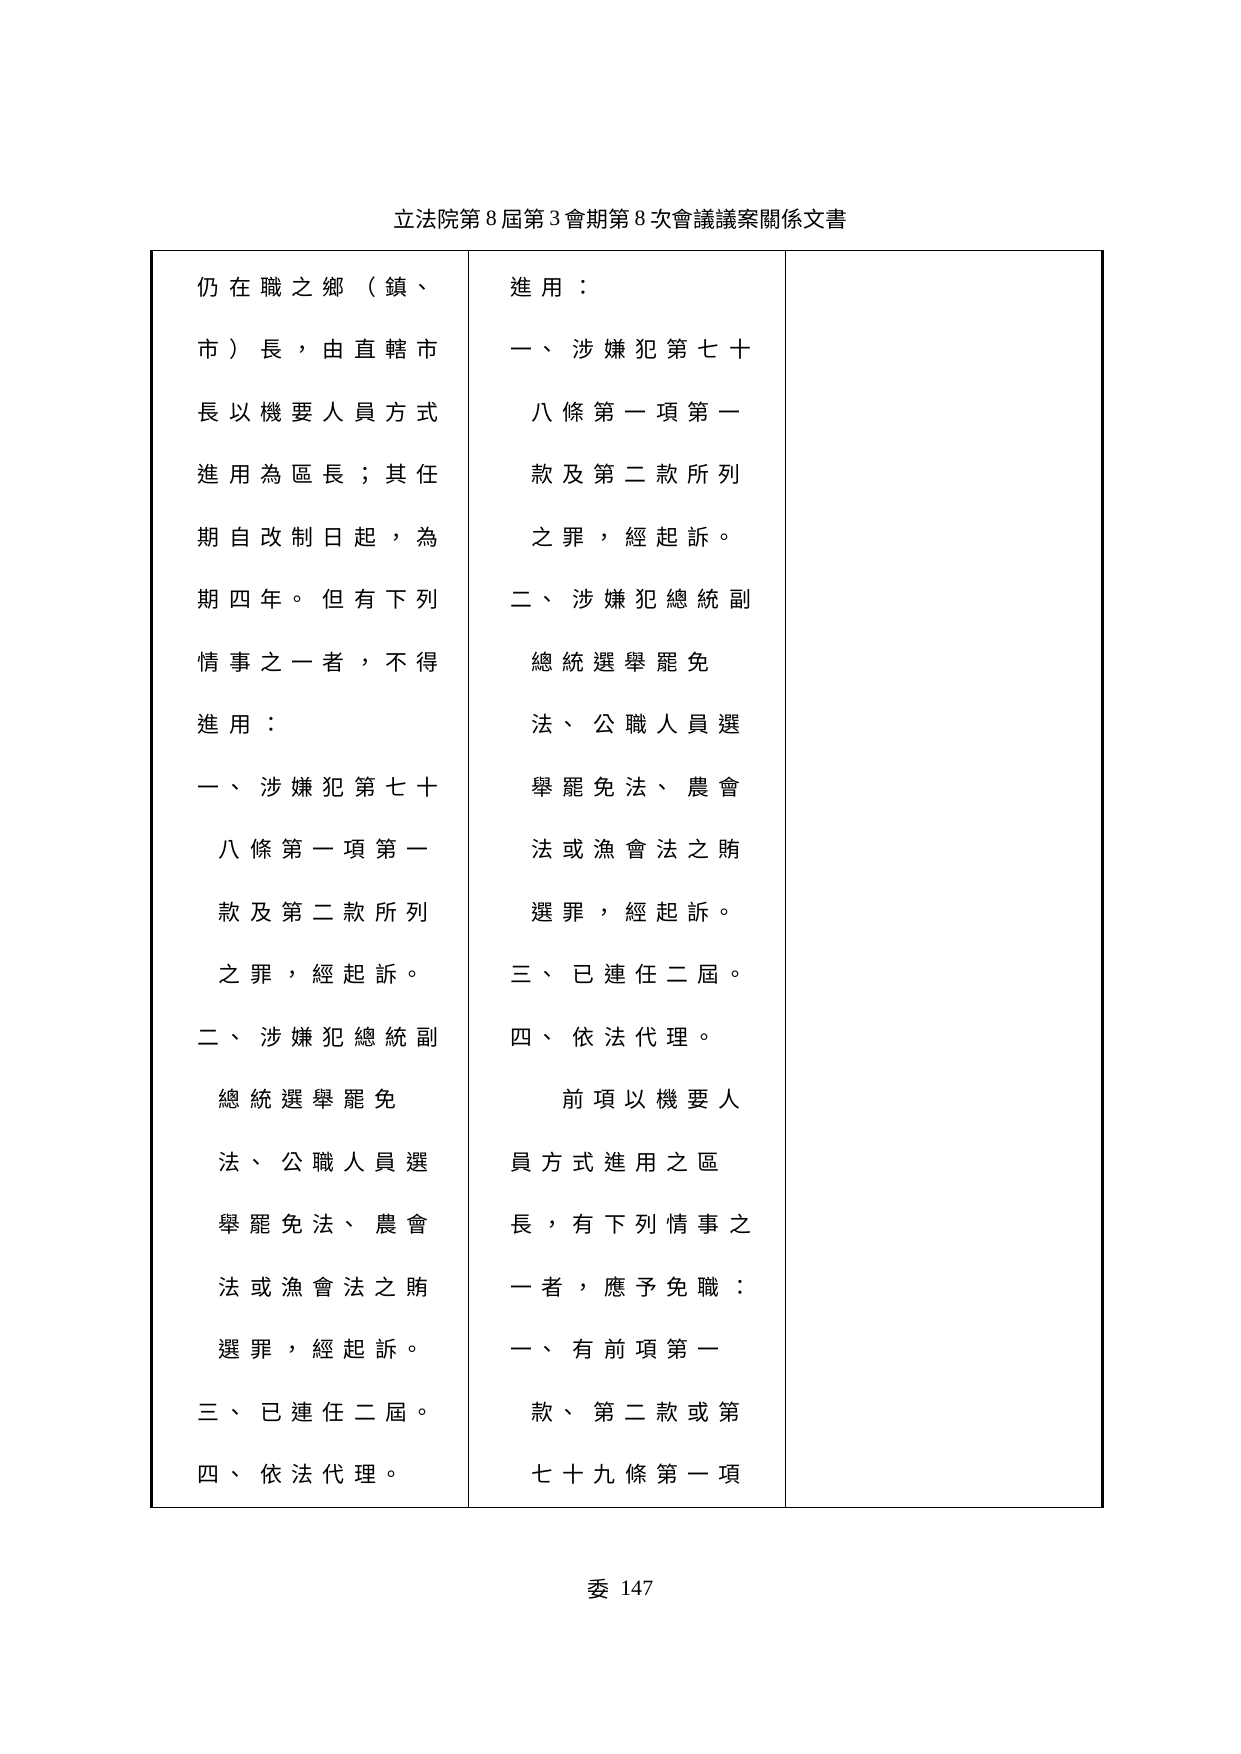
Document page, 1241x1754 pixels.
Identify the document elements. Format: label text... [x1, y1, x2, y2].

table_cell 仍在職之鄉（鎮、市）長，由直轄市長以機要人員方式進用為區長；其任期自改制日起，為期四年。但有下列情事之一者，不得進用： 一、涉嫌犯第七十八條第一項第一款及第二款所列之罪，經起訴。 二、涉嫌犯總統副總統選舉罷免法、公職人員選舉罷免法、農會法或漁會法之賄選罪，經起訴。 三、已連任二屆。 四、依法代理。 [153, 251, 468, 1507]
table_cell 進用： 一、涉嫌犯第七十八條第一項第一款及第二款所列之罪，經起訴。 二、涉嫌犯總統副總統選舉罷免法、公職人員選舉罷免法、農會法或漁會法之賄選罪，經起訴。 三、已連任二屆。 四、依法代理。 前項以機要人員方式進用之區長，有下列情事之一者，應予免職： 一、有前項第一款、第二款或第七十九條第一項 [469, 251, 785, 1507]
table_cell [786, 251, 1101, 1507]
